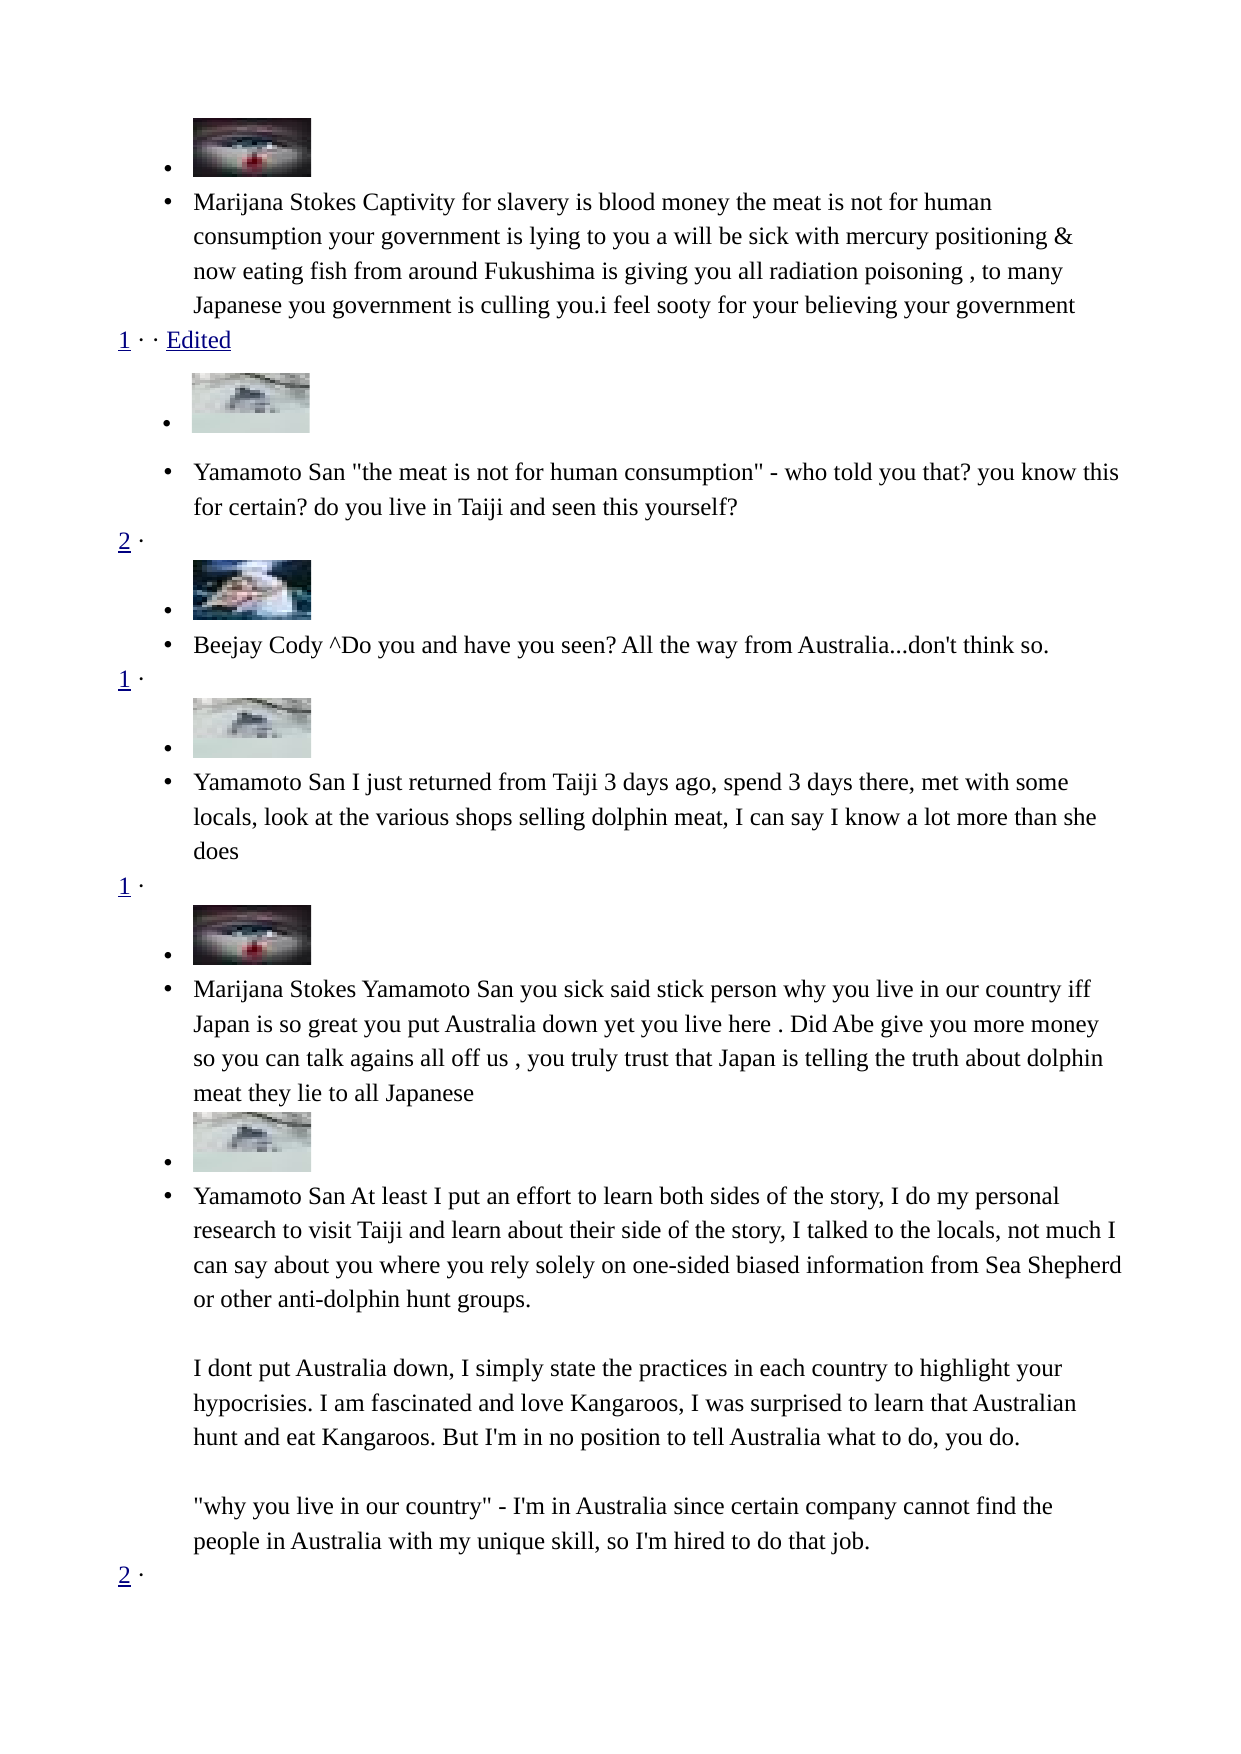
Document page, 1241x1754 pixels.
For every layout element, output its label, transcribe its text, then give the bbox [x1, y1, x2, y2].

picture [193, 698, 312, 758]
list Yamamoto San I just returned from Taiji 3 days ago, spend 3 days there, met with some locals, look at the various shops selling dolphin meat, I can say I know a lot more than she does [164, 767, 1122, 865]
list Yamamoto San "the meat is not for human consumption" - who told you that? you know this for certain? do you live in Taiji and seen this yourself? [164, 457, 1122, 521]
text 2 · [118, 526, 1122, 555]
text 1 · [118, 871, 1122, 900]
picture [193, 560, 312, 620]
picture [193, 118, 312, 177]
list Yamamoto San At least I put an effort to learn both sides of the story, I do my personal research to visit Taiji and learn about their side of the story, I talked to the locals, not much I can say about you where you rely solely on one-sided biased information from Sea Shepherd or other anti-dolphin hunt groups. I dont put Australia down, I simply state the practices in each country to highlight your hypocrisies. I am fascinated and love Kangaroos, I was surprised to learn that Australian hunt and eat Kangaroos. But I'm in no position to tell Australia what to do, you do. "why you live in our country" - I'm in Australia since certain company cannot find the people in Australia with my unique skill, so I'm hired to do that job. [164, 1181, 1122, 1554]
text 1 · [118, 664, 1122, 693]
text 1 · · Edited [118, 325, 1122, 354]
text 2 · [118, 1560, 1122, 1589]
list Marijana Stokes Captivity for slavery is blood money the meat is not for human consumption your government is lying to you a will be sick with mercury positioning & now eating fish from around Fukushima is giving you all radiation poisoning , to many Japanese you government is culling you.i feel sooty for your believing your government [164, 187, 1122, 319]
picture [193, 905, 312, 965]
list Marijana Stokes Yamamoto San you sick said stick person why you live in our country iff Japan is so great you put Australia down yet you live here . Did Abe give you more money so you can talk agains all off us , you truly trust that Japan is telling the truth about dolphin meat they lie to all Japanese [164, 974, 1122, 1106]
picture [191, 373, 310, 433]
picture [193, 1112, 312, 1172]
list Beejay Cody ^Do you and have you seen? All the way from Australia...don't think so. [164, 630, 1122, 658]
